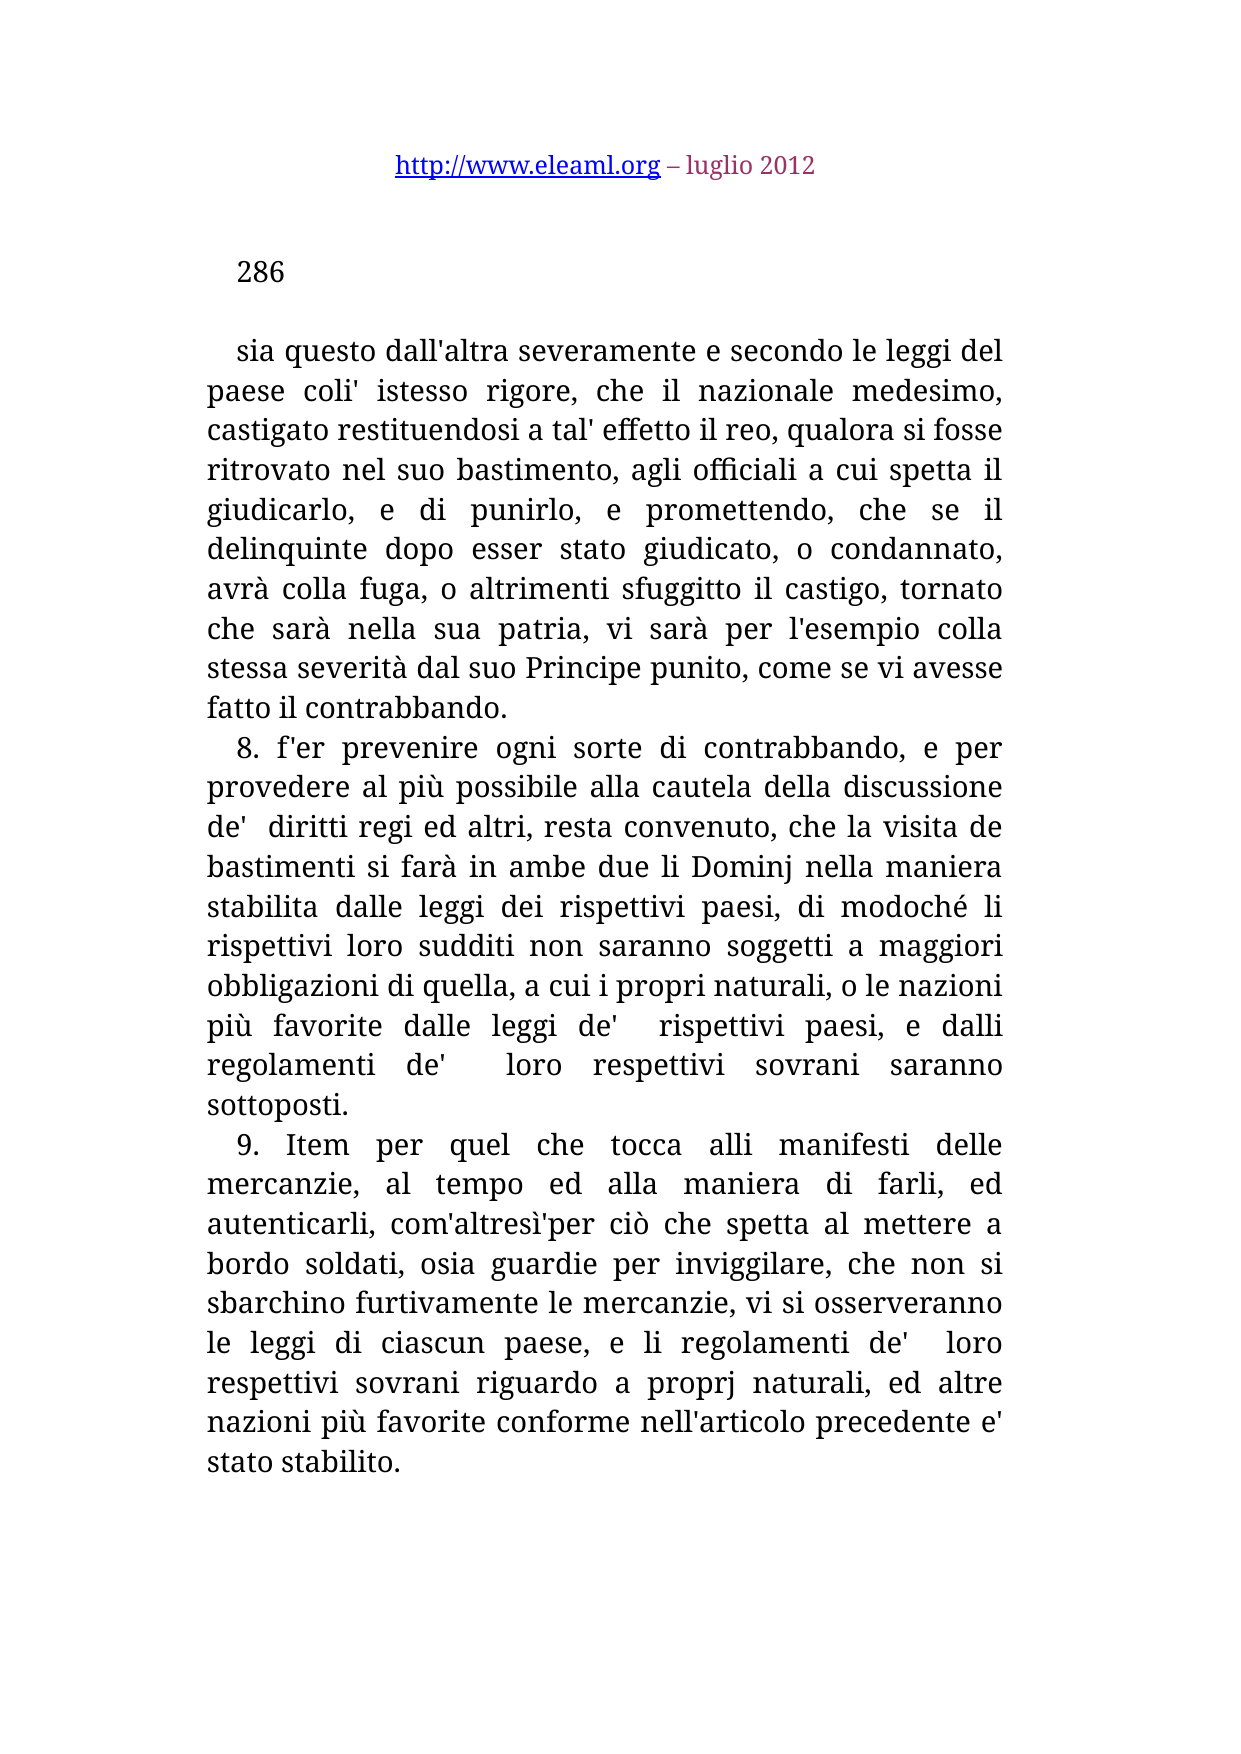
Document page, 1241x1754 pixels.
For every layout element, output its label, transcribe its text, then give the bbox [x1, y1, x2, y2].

text 9. Item per quel che tocca alli manifesti delle mercanzie, al tempo ed alla maniera di farli, ed autenticarli, com'altresì'per ciò che spetta al mettere a bordo soldati, osia guardie per inviggilare, che non si sbarchino furtivamente le mercanzie, vi si osserveranno le leggi di ciascun paese, e li regolamenti de' loro respettivi sovrani riguardo a proprj naturali, ed altre nazioni più favorite conforme nell'articolo precedente e' stato stabilito. [207, 1124, 1004, 1481]
text sia questo dall'altra severamente e secondo le leggi del paese coli' istesso rigore, che il nazionale medesimo, castigato restituendosi a tal' effetto il reo, qualora si fosse ritrovato nel suo bastimento, agli officiali a cui spetta il giudicarlo, e di punirlo, e promettendo, che se il delinquinte dopo esser stato giudicato, o condannato, avrà colla fuga, o altrimenti sfuggitto il castigo, tornato che sarà nella sua patria, vi sarà per l'esempio colla stessa severità dal suo Principe punito, come se vi avesse fatto il contrabbando. [207, 330, 1004, 727]
text 8. f'er prevenire ogni sorte di contrabbando, e per provedere al più possibile alla cautela della discussione de' diritti regi ed altri, resta convenuto, che la visita de bastimenti si farà in ambe due li Dominj nella maniera stabilita dalle leggi dei rispettivi paesi, di modoché li rispettivi loro sudditi non saranno soggetti a maggiori obbligazioni di quella, a cui i propri naturali, o le nazioni più favorite dalle leggi de' rispettivi paesi, e dalli regolamenti de' loro respettivi sovrani saranno sottoposti. [207, 727, 1004, 1124]
text 286 [207, 251, 1004, 291]
